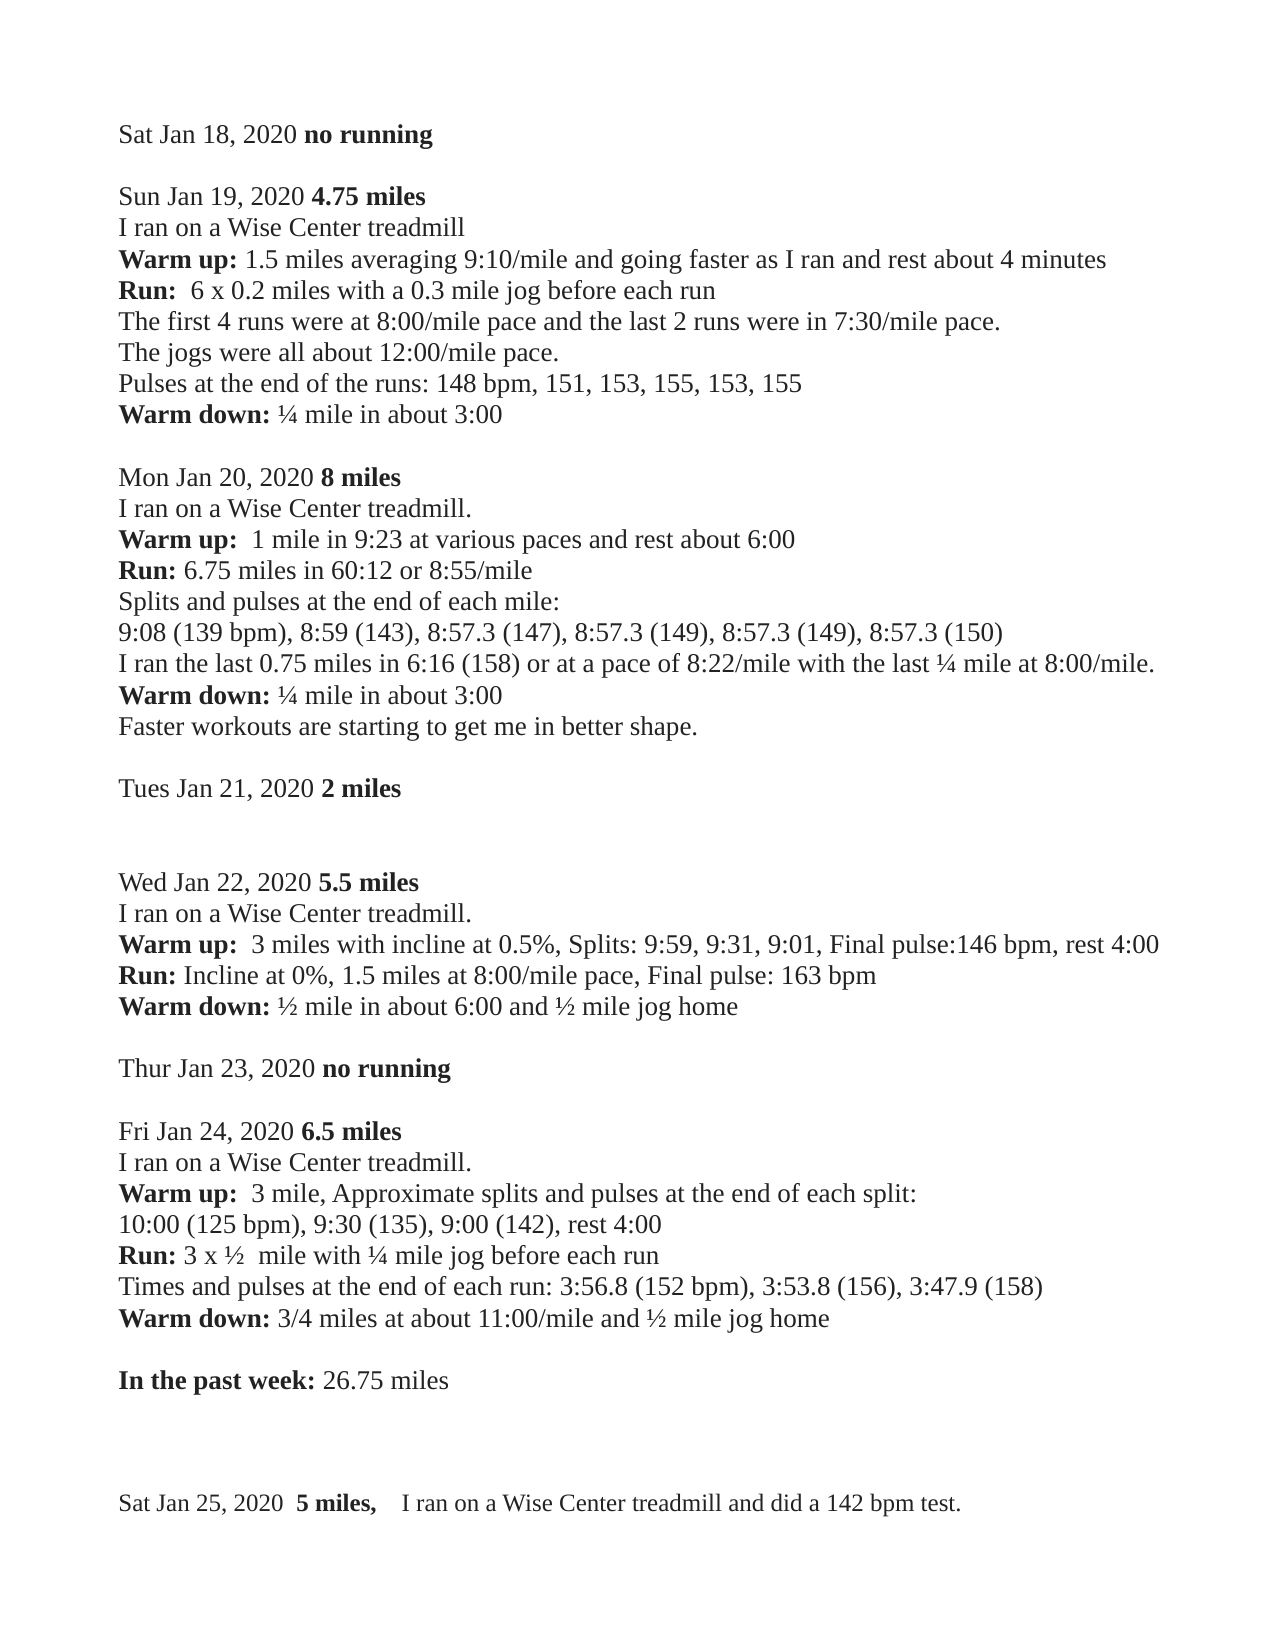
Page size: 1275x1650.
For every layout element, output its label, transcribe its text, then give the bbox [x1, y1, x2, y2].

text Warm down: ¼ mile in about 3:00 [118, 398, 1161, 429]
text The jogs were all about 12:00/mile pace. [118, 336, 1161, 367]
text Warm up: 1 mile in 9:23 at various paces and rest about 6:00 [118, 523, 1161, 554]
text Run: Incline at 0%, 1.5 miles at 8:00/mile pace, Final pulse: 163 bpm [118, 959, 1161, 990]
text Warm down: ½ mile in about 6:00 and ½ mile jog home [118, 990, 1161, 1021]
text Run: 6 x 0.2 miles with a 0.3 mile jog before each run [118, 274, 1161, 305]
text Sat Jan 18, 2020 no running [118, 118, 1161, 149]
text I ran the last 0.75 miles in 6:16 (158) or at a pace of 8:22/mile with the last ¼ mile at 8:00/mile. [118, 648, 1161, 679]
text Warm down: 3/4 miles at about 11:00/mile and ½ mile jog home [118, 1302, 1161, 1333]
text Splits and pulses at the end of each mile: [118, 585, 1161, 616]
text 9:08 (139 bpm), 8:59 (143), 8:57.3 (147), 8:57.3 (149), 8:57.3 (149), 8:57.3 (150) [118, 616, 1161, 648]
text Warm up: 3 miles with incline at 0.5%, Splits: 9:59, 9:31, 9:01, Final pulse:146 bpm, rest 4:00 [118, 928, 1161, 959]
text I ran on a Wise Center treadmill [118, 212, 1161, 243]
text Warm up: 3 mile, Approximate splits and pulses at the end of each split: [118, 1177, 1161, 1208]
text Warm up: 1.5 miles averaging 9:10/mile and going faster as I ran and rest about 4 minutes [118, 243, 1161, 274]
text Mon Jan 20, 2020 8 miles [118, 461, 1161, 492]
text 10:00 (125 bpm), 9:30 (135), 9:00 (142), rest 4:00 [118, 1208, 1161, 1239]
text Faster workouts are starting to get me in better shape. [118, 710, 1161, 741]
text Thur Jan 23, 2020 no running [118, 1052, 1161, 1084]
text I ran on a Wise Center treadmill. [118, 1146, 1161, 1177]
text Wed Jan 22, 2020 5.5 miles [118, 866, 1161, 897]
text Run: 6.75 miles in 60:12 or 8:55/mile [118, 554, 1161, 585]
text In the past week: 26.75 miles [118, 1364, 1161, 1395]
text The first 4 runs were at 8:00/mile pace and the last 2 runs were in 7:30/mile pace. [118, 305, 1161, 336]
text Sat Jan 25, 2020 5 miles, I ran on a Wise Center treadmill and did a 142 bpm test. [118, 1488, 1161, 1517]
text Pulses at the end of the runs: 148 bpm, 151, 153, 155, 153, 155 [118, 367, 1161, 398]
text Fri Jan 24, 2020 6.5 miles [118, 1115, 1161, 1146]
text I ran on a Wise Center treadmill. [118, 492, 1161, 523]
text Times and pulses at the end of each run: 3:56.8 (152 bpm), 3:53.8 (156), 3:47.9 (158) [118, 1271, 1161, 1302]
text Run: 3 x ½ mile with ¼ mile jog before each run [118, 1239, 1161, 1271]
text Sun Jan 19, 2020 4.75 miles [118, 180, 1161, 212]
text Tues Jan 21, 2020 2 miles [118, 772, 1161, 803]
text I ran on a Wise Center treadmill. [118, 897, 1161, 928]
text Warm down: ¼ mile in about 3:00 [118, 679, 1161, 710]
